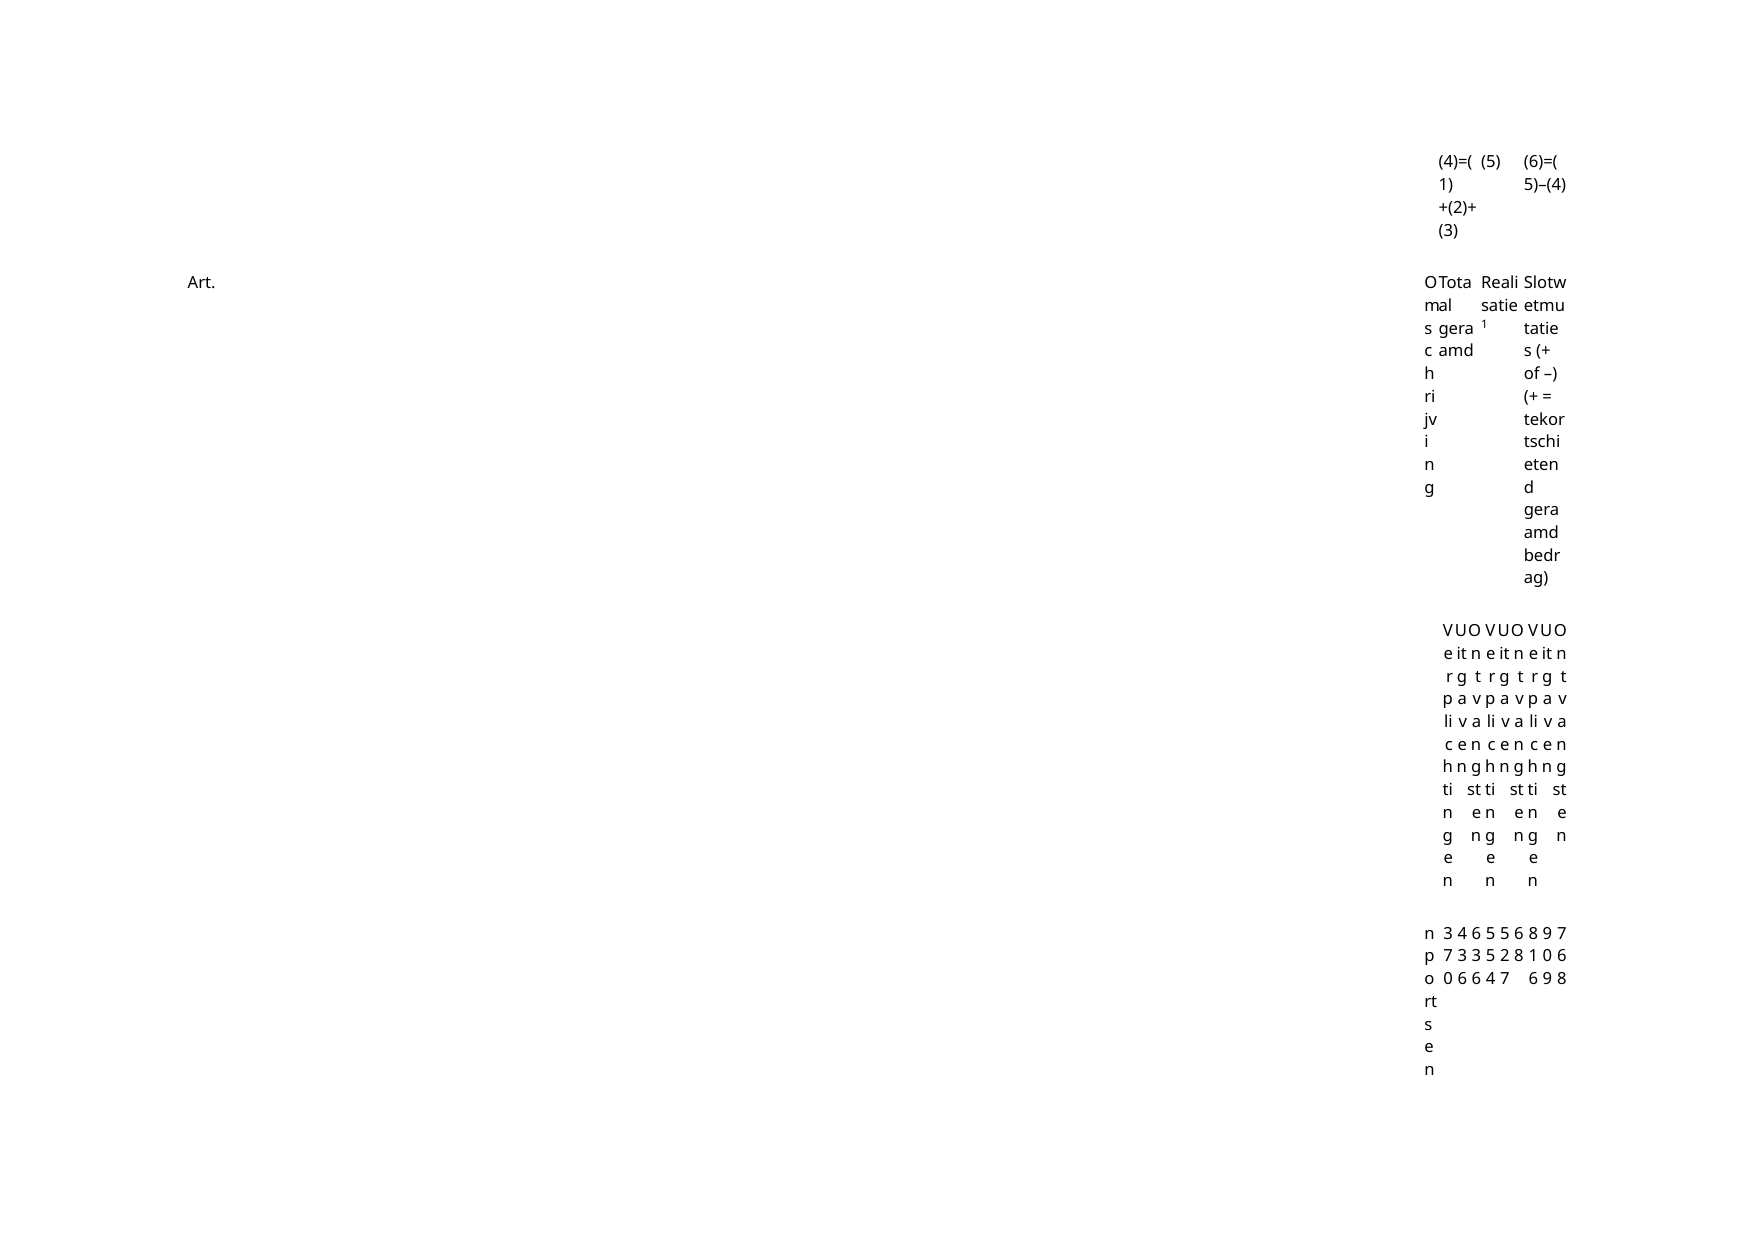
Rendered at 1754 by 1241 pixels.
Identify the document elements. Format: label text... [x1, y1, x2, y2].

table_header [1424, 150, 1438, 271]
table_header (5) [1481, 150, 1523, 271]
table_cell 768 [1552, 921, 1566, 1080]
table_cell 68 [1509, 921, 1523, 1080]
table_cell Realisatie1 [1481, 271, 1523, 619]
table_cell Verplichtingen [1481, 619, 1495, 921]
table_cell [1424, 619, 1438, 921]
table_cell [188, 619, 1424, 921]
table_cell 370 [1438, 921, 1452, 1080]
table_cell Slotwetmutaties (+ of –) (+ = tekortschietend geraamd bedrag) [1524, 271, 1566, 619]
table_cell Uitgaven [1453, 619, 1467, 921]
table_cell Ontvangsten [1552, 619, 1566, 921]
table_cell Uitgaven [1538, 619, 1552, 921]
table_cell 636 [1467, 921, 1481, 1080]
table_header [188, 150, 1424, 271]
table_cell Totaal geraamd [1438, 271, 1481, 619]
table_cell Uitgaven [1495, 619, 1509, 921]
table_cell 554 [1481, 921, 1495, 1080]
table_cell 816 [1524, 921, 1538, 1080]
table_cell 909 [1538, 921, 1552, 1080]
table_cell 436 [1453, 921, 1467, 1080]
table_header (4)=(1) +(2)+(3) [1438, 150, 1481, 271]
table_cell [188, 921, 1424, 1080]
table_cell nports en [1424, 921, 1438, 1080]
table_cell Art. [188, 271, 1424, 619]
table_cell Verplichtingen [1438, 619, 1452, 921]
table_cell Omschrijving [1424, 271, 1438, 619]
table_cell Verplichtingen [1524, 619, 1538, 921]
table_cell 527 [1495, 921, 1509, 1080]
table_header (6)=(5)–(4) [1524, 150, 1566, 271]
table_cell Ontvangsten [1509, 619, 1523, 921]
table_cell Ontvangsten [1467, 619, 1481, 921]
